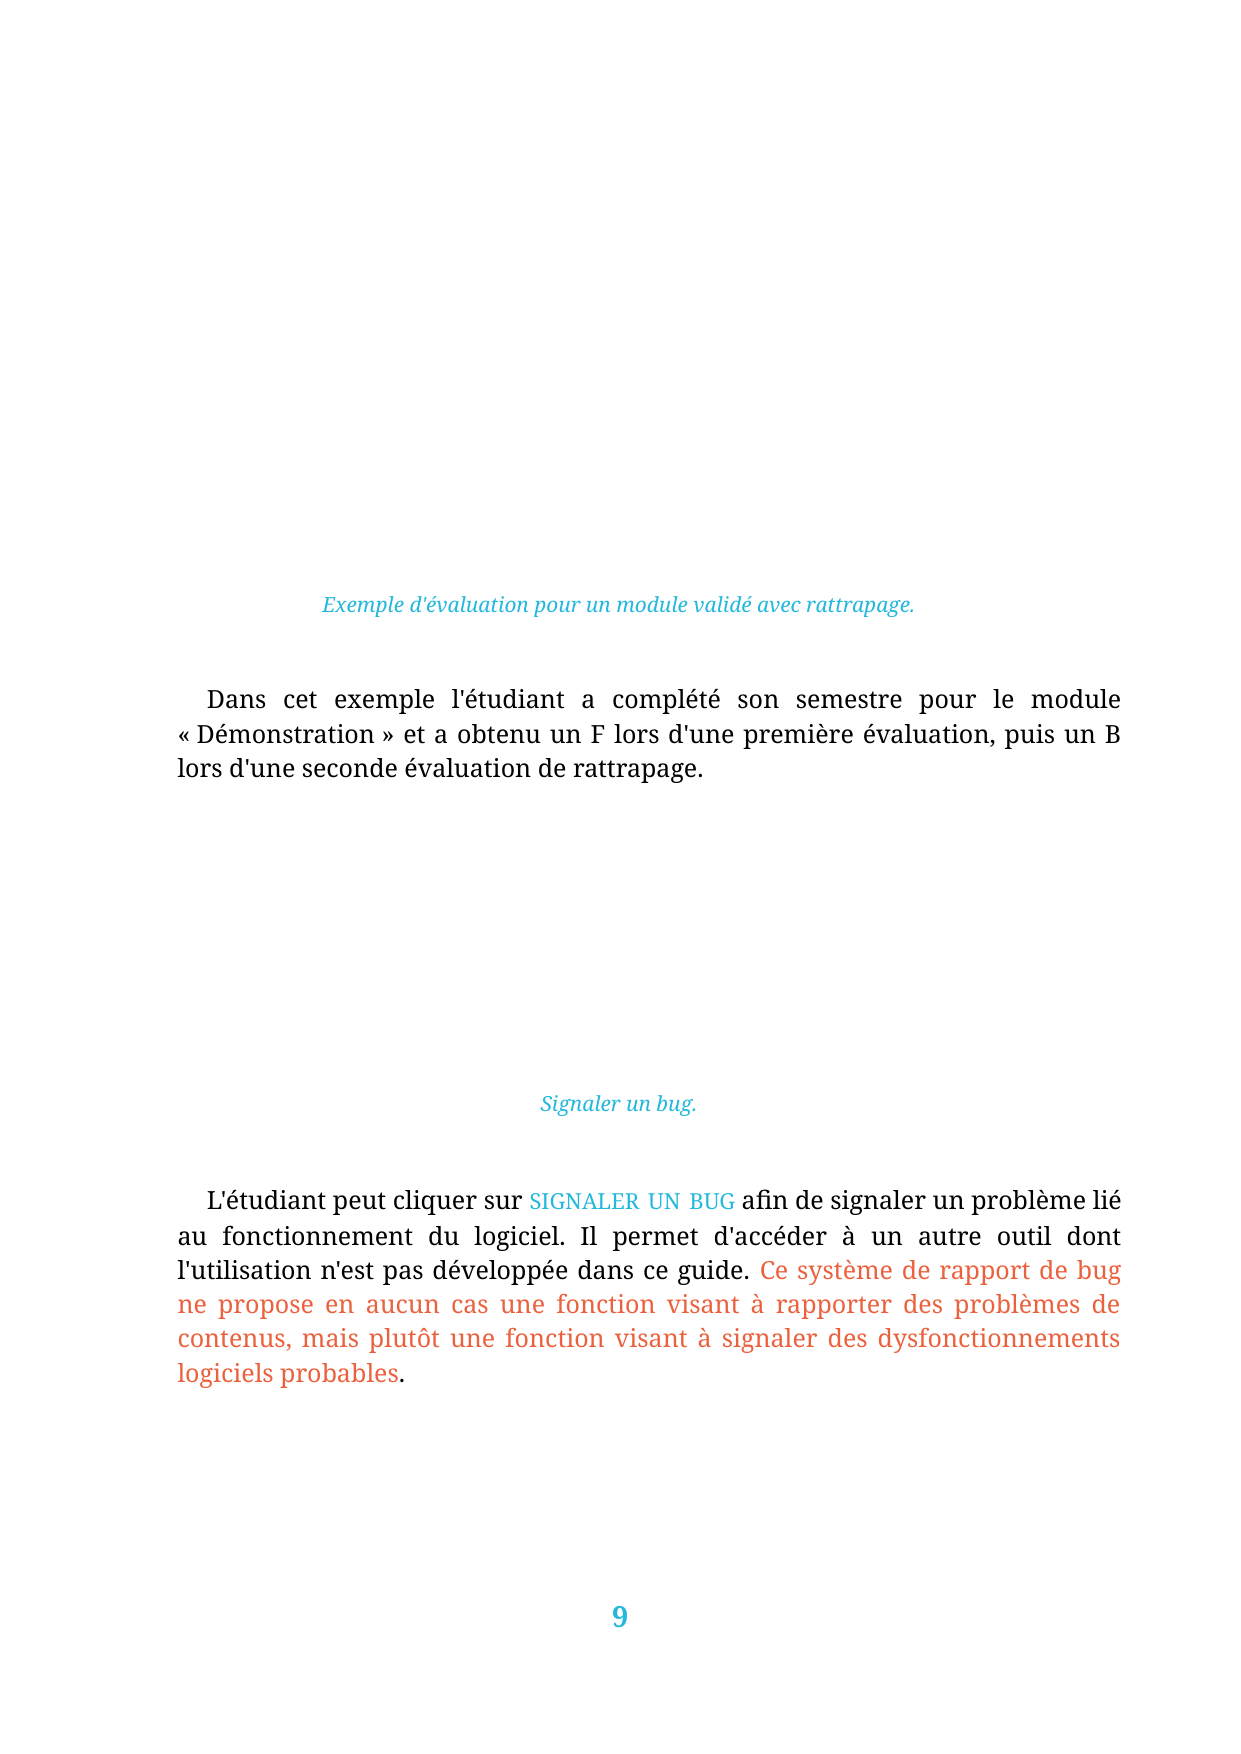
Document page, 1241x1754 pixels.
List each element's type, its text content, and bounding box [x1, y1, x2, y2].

text Dans cet exemple l'étudiant a complété son semestre pour le module « Démonstration » et a obtenu un F lors d'une première évaluation, puis un B lors d'une seconde évaluation de rattrapage. [119, 118, 1122, 784]
text [119, 1117, 1121, 1133]
text Exemple d'évaluation pour un module validé avec rattrapage. [119, 103, 1121, 618]
text L'étudiant peut cliquer sur signaler un bug afin de signaler un problème lié au fonctionnement du logiciel. Il permet d'accéder à un autre outil dont l'utilisation n'est pas développée dans ce guide. Ce système de rapport de bug ne propose en aucun cas une fonction visant à rapporter des problèmes de contenus, mais plutôt une fonction visant à signaler des dysfonctionnements logiciels probables. [177, 1173, 1122, 1389]
text Signaler un bug. [119, 847, 1121, 1117]
